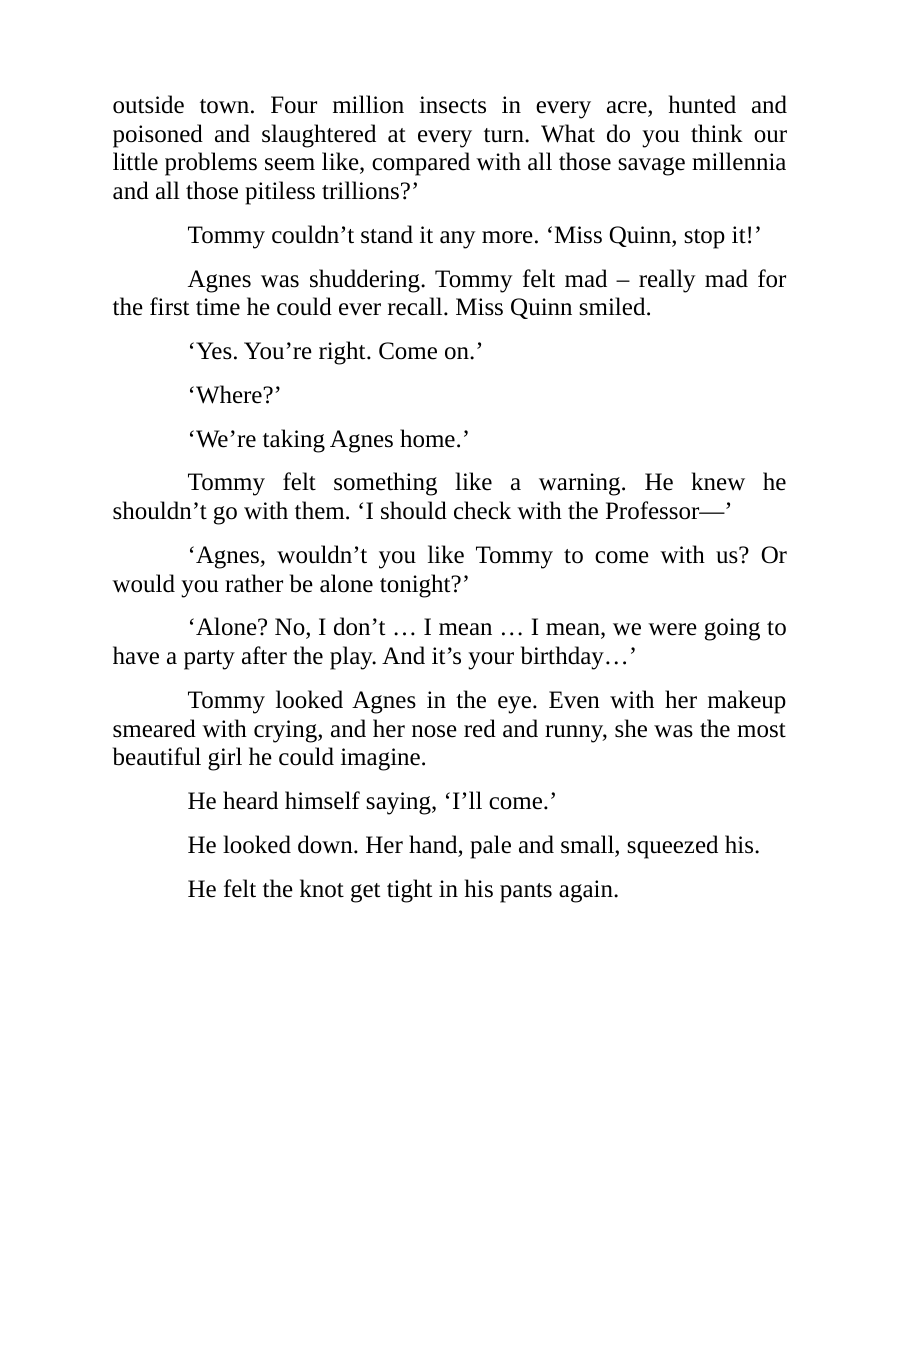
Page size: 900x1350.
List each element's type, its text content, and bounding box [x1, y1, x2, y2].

text ‘Yes. You’re right. Come on.’ [112, 336, 787, 365]
text ‘Agnes, wouldn’t you like Tommy to come with us? Or would you rather be alone tonight?’ [112, 540, 787, 597]
text Agnes was shuddering. Tommy felt mad – really mad for the first time he could ever recall. Miss Quinn smiled. [112, 264, 787, 321]
text He looked down. Her hand, pale and small, squeezed his. [112, 830, 787, 859]
text Tommy looked Agnes in the eye. Even with her makeup smeared with crying, and her nose red and runny, she was the most beautiful girl he could imagine. [112, 685, 787, 771]
text ‘We’re taking Agnes home.’ [112, 424, 787, 452]
text outside town. Four million insects in every acre, hunted and poisoned and slaughtered at every turn. What do you think our little problems seem like, compared with all those savage millennia and all those pitiless trillions?’ [112, 90, 787, 205]
text ‘Where?’ [112, 380, 787, 409]
text Tommy felt something like a warning. He knew he shouldn’t go with them. ‘I should check with the Professor—’ [112, 467, 787, 525]
text He heard himself saying, ‘I’ll come.’ [112, 786, 787, 815]
text ‘Alone? No, I don’t … I mean … I mean, we were going to have a party after the play. And it’s your birthday…’ [112, 612, 787, 670]
text Tommy couldn’t stand it any more. ‘Miss Quinn, stop it!’ [112, 220, 787, 249]
text He felt the knot get tight in his pants again. [112, 874, 787, 902]
